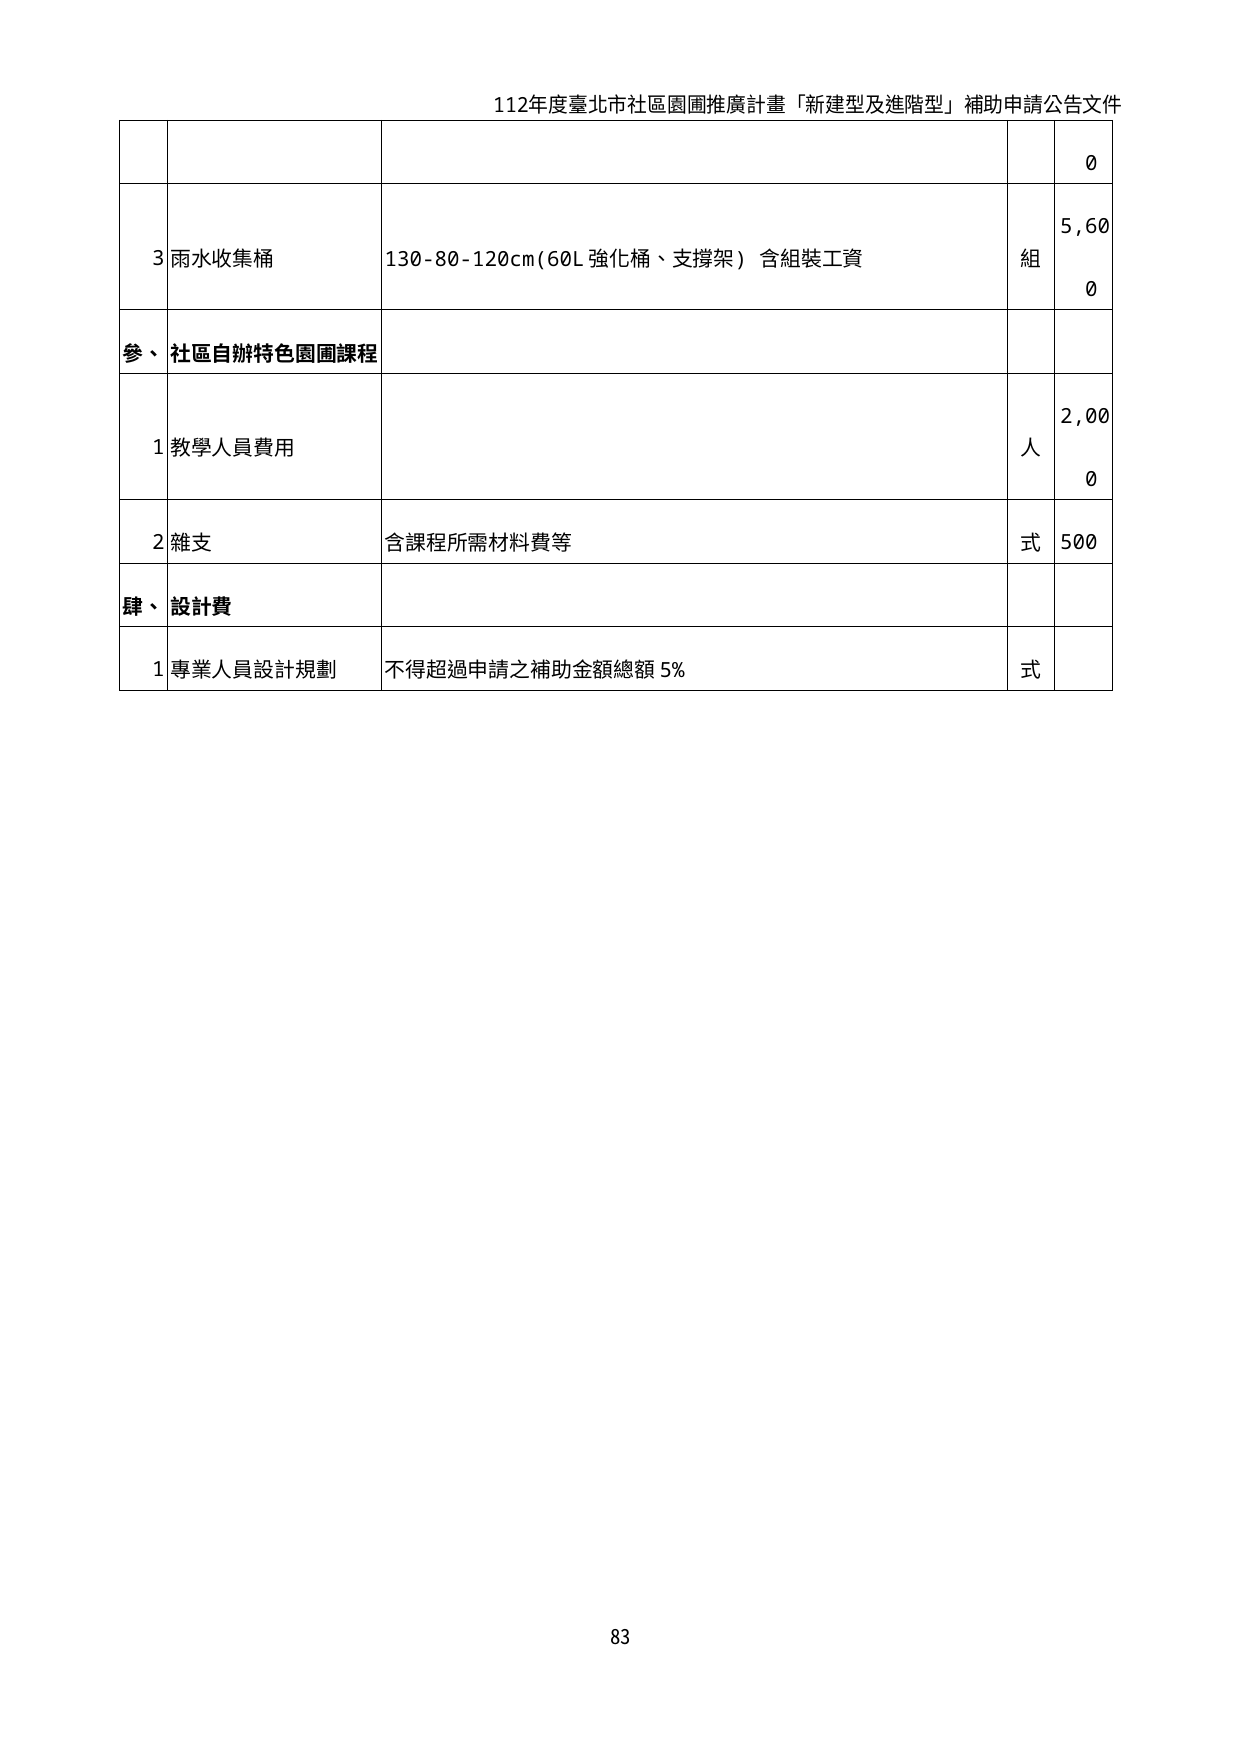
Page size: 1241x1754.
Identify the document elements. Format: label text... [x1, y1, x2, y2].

table_cell 3 [120, 184, 167, 309]
table_cell 5,600 [1055, 184, 1112, 309]
table_cell 0 [1055, 121, 1112, 183]
table_cell [1055, 310, 1112, 373]
table_cell 1 [120, 374, 167, 499]
table_cell 雨水收集桶 [168, 184, 381, 309]
table_cell 專業人員設計規劃 [168, 627, 381, 689]
table_cell 含課程所需材料費等 [382, 500, 1007, 562]
table_cell [1055, 627, 1112, 689]
table_cell 500 [1055, 500, 1112, 562]
table_cell [382, 310, 1007, 373]
table_cell [382, 374, 1007, 499]
table_cell [1008, 121, 1054, 183]
table_cell 參、 [120, 310, 167, 373]
table_cell 2,000 [1055, 374, 1112, 499]
table_cell 教學人員費用 [168, 374, 381, 499]
table_cell 式 [1008, 627, 1054, 689]
table_cell [1008, 310, 1054, 373]
table_cell 不得超過申請之補助金額總額5% [382, 627, 1007, 689]
table_cell [1055, 564, 1112, 626]
table_cell 2 [120, 500, 167, 562]
table_cell 組 [1008, 184, 1054, 309]
table_cell [168, 121, 381, 183]
table_cell [120, 121, 167, 183]
table_cell 1 [120, 627, 167, 689]
table_cell 社區自辦特色園圃課程 [168, 310, 381, 373]
table_cell 設計費 [168, 564, 381, 626]
table_cell [382, 564, 1007, 626]
table_cell 式 [1008, 500, 1054, 562]
table_cell 肆、 [120, 564, 167, 626]
table_cell [1008, 564, 1054, 626]
table_cell 雜支 [168, 500, 381, 562]
table_cell 130-80-120cm(60L強化桶、支撐架) 含組裝工資 [382, 184, 1007, 309]
table_cell 人 [1008, 374, 1054, 499]
table_cell [382, 121, 1007, 183]
